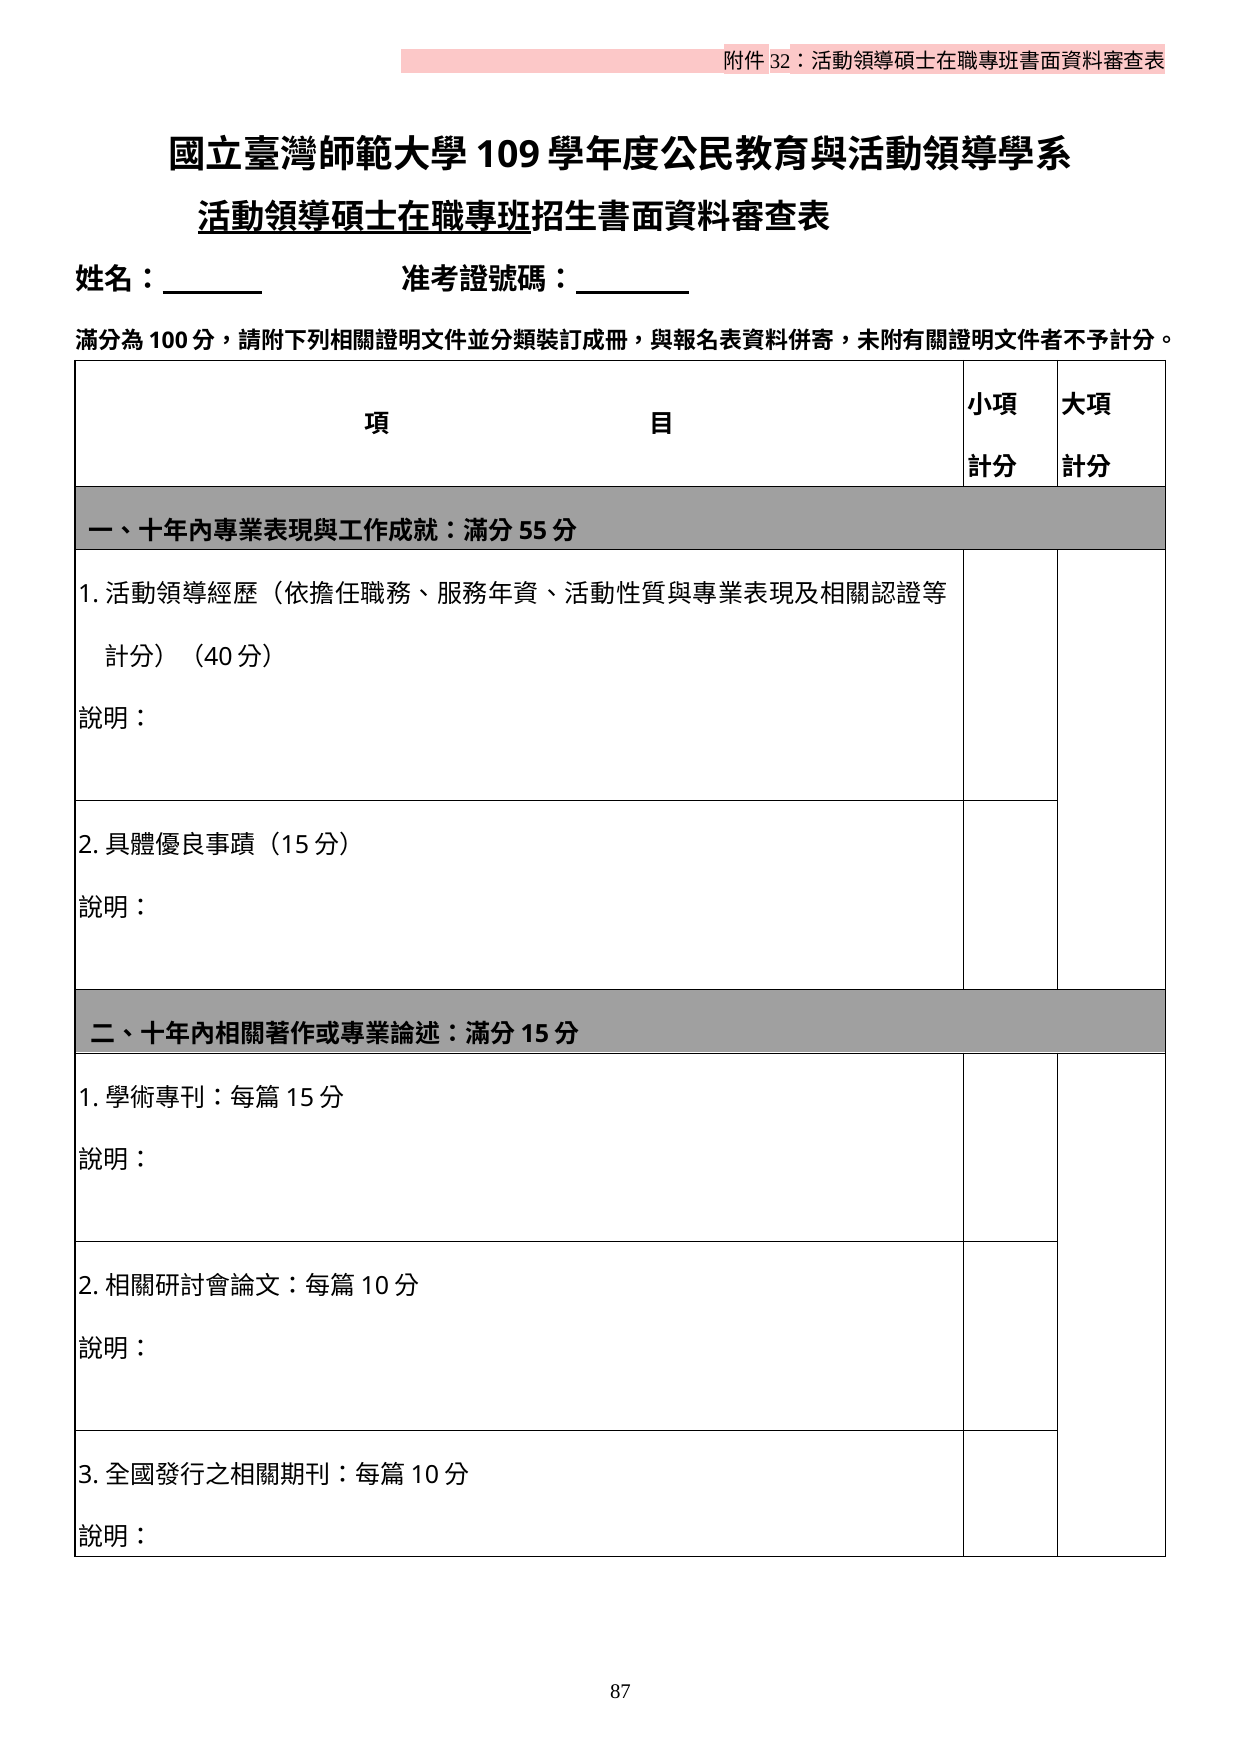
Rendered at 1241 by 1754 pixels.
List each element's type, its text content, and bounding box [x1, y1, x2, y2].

table_cell 3. 全國發行之相關期刊：每篇10分 說明： [76, 1431, 963, 1556]
text 滿分為100分，請附下列相關證明文件並分類裝訂成冊，與報名表資料併寄，未附有關證明文件者不予計分。 [75, 297, 1165, 360]
table_header 項 目 [76, 361, 963, 486]
table_cell 一、十年內專業表現與工作成就：滿分55分 [76, 487, 1165, 549]
table_cell [1058, 550, 1165, 989]
text 國立臺灣師範大學109學年度公民教育與活動領導學系 [75, 110, 1165, 172]
table_cell [964, 801, 1057, 989]
table_cell [964, 1242, 1057, 1429]
table_cell 活動領導經歷（依擔任職務、服務年資、活動性質與專業表現及相關認證等計分）（40分） 說明： [76, 550, 963, 800]
table_cell [964, 1054, 1057, 1241]
table_cell 1. 學術專刊：每篇15分 說明： [76, 1054, 963, 1241]
table_cell 二、十年內相關著作或專業論述：滿分15分 [76, 990, 1165, 1052]
table_cell 2. 相關研討會論文：每篇10分 說明： [76, 1242, 963, 1429]
table_header 小項 計分 [964, 361, 1057, 486]
text 姓名： 准考證號碼： [75, 235, 1165, 297]
table_cell [964, 1431, 1057, 1556]
text 活動領導碩士在職專班招生書面資料審查表 [75, 172, 1165, 235]
table_header 大項 計分 [1058, 361, 1165, 486]
table_cell [1058, 1054, 1165, 1556]
table_cell 具體優良事蹟（15分） 說明： [76, 801, 963, 989]
table_cell [964, 550, 1057, 800]
